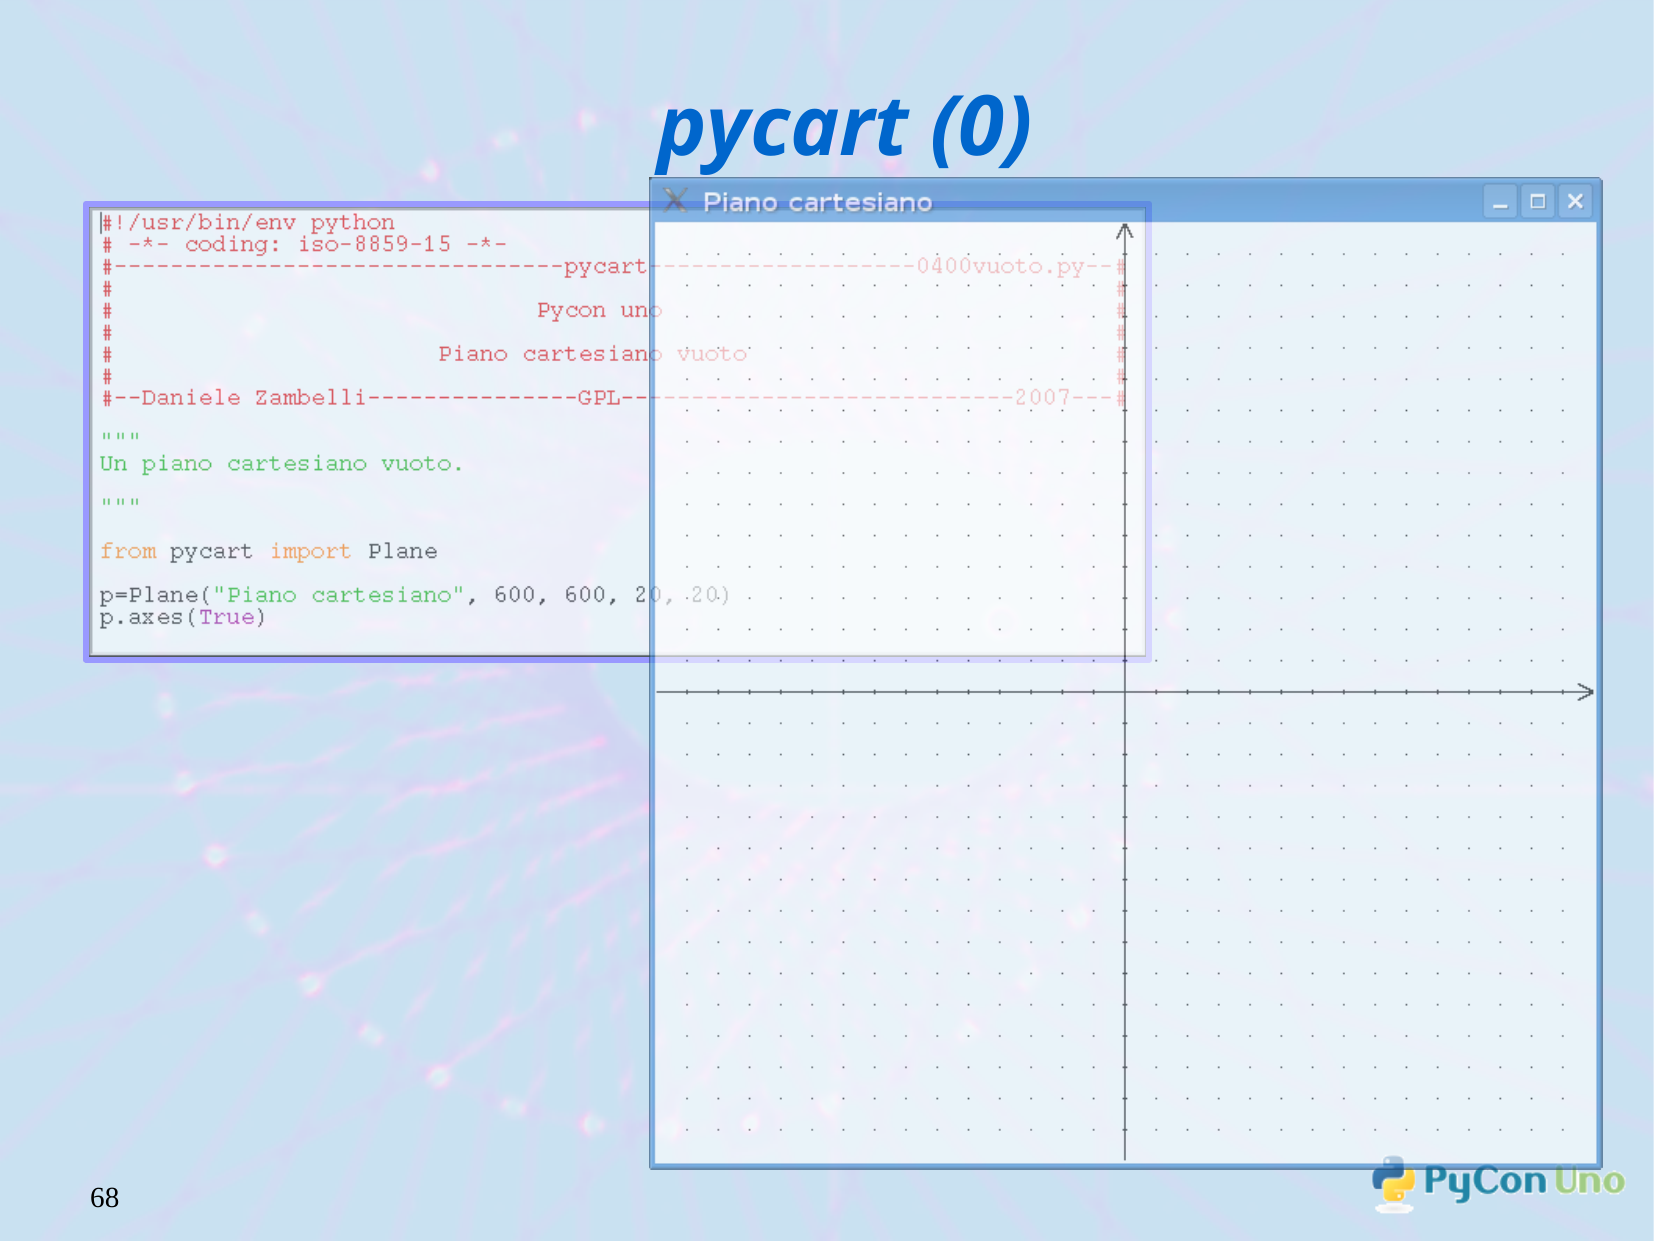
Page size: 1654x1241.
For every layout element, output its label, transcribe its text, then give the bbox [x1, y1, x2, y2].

title pycart (0) [139, 19, 1552, 201]
picture [0, 0, 1654, 1241]
